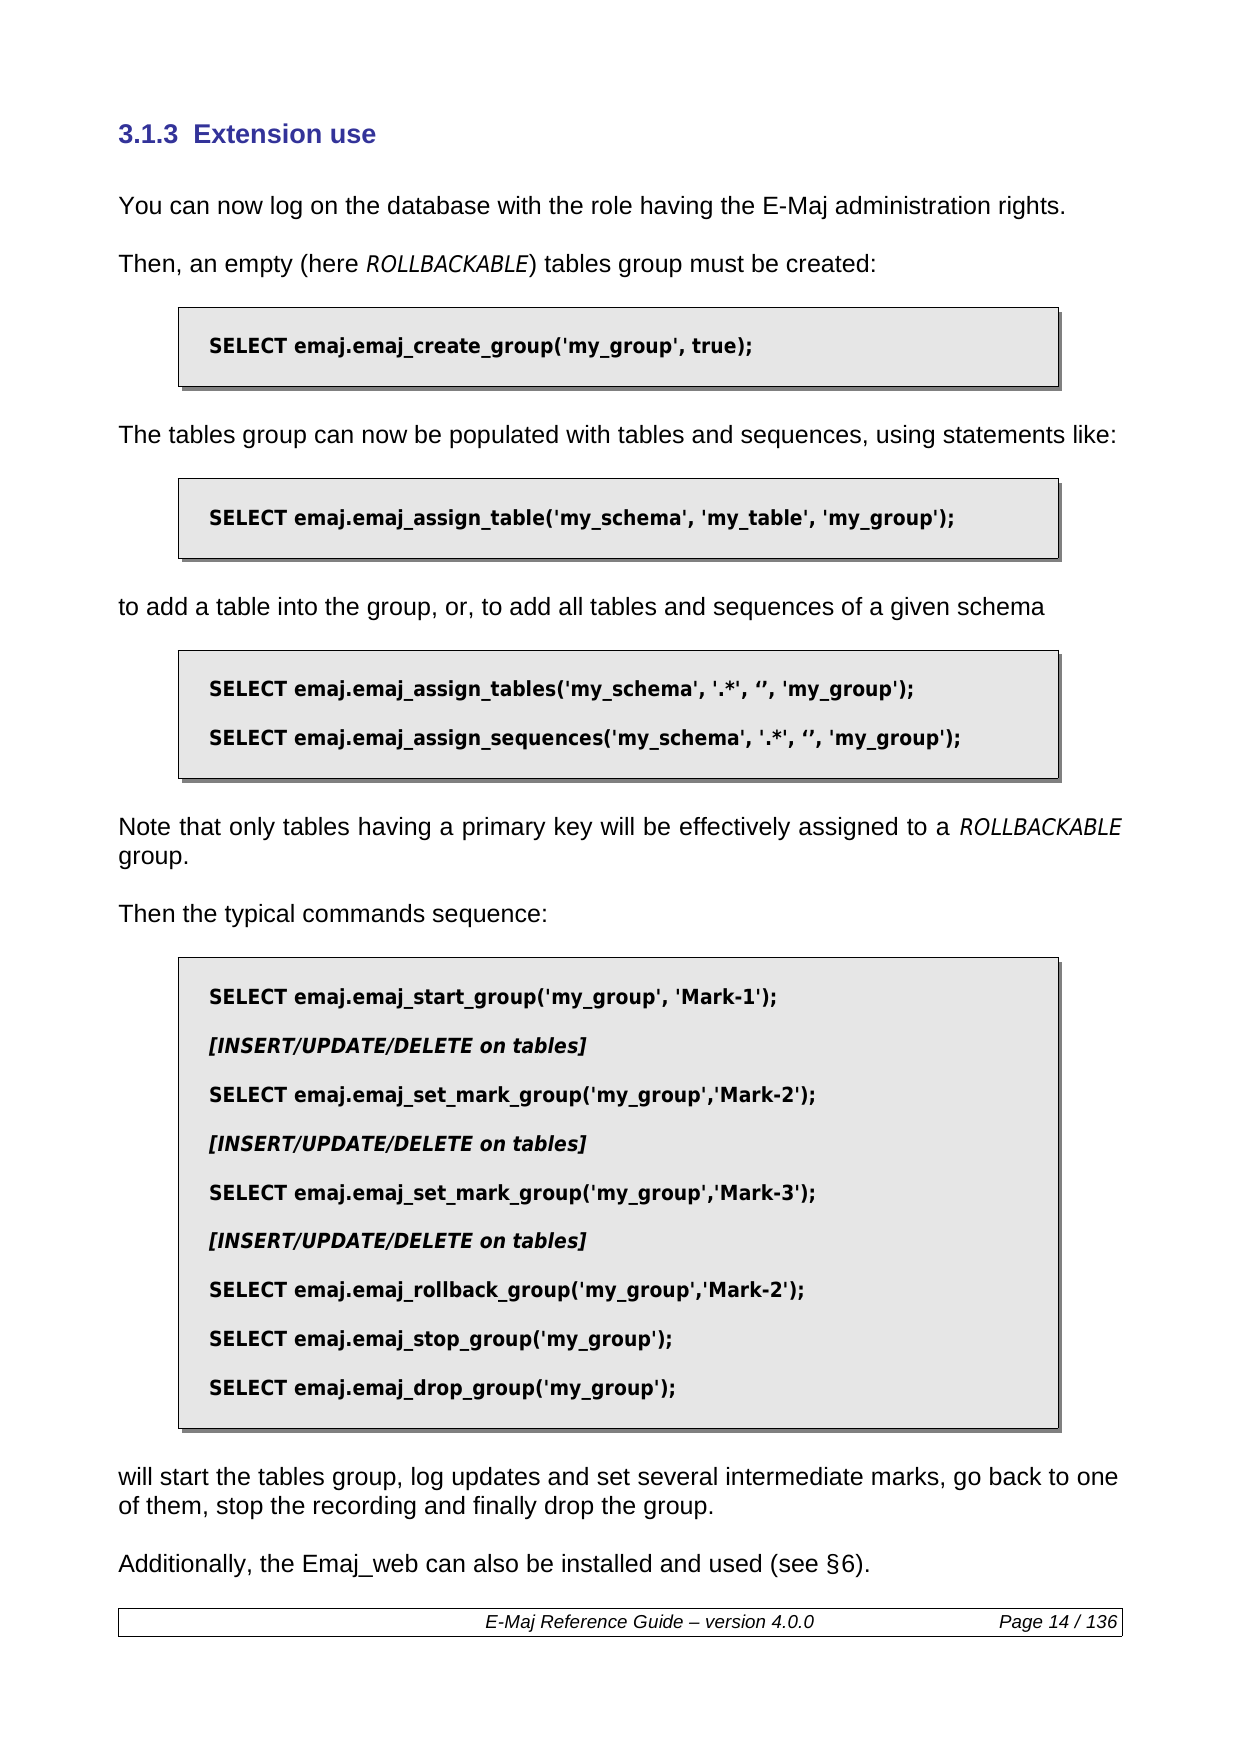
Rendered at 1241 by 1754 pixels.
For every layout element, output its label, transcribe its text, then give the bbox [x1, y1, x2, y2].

text SELECT emaj.emaj_stop_group('my_group'); [179, 1324, 1058, 1349]
text Then the typical commands sequence: [118, 899, 1122, 928]
text SELECT emaj.emaj_assign_table('my_schema', 'my_table', 'my_group'); [179, 503, 1058, 527]
text You can now log on the database with the role having the E-Maj administration rights. [118, 191, 1122, 220]
text [INSERT/UPDATE/DELETE on tables] [179, 1128, 1058, 1153]
text SELECT emaj.emaj_drop_group('my_group'); [179, 1373, 1058, 1398]
text SELECT emaj.emaj_create_group('my_group', true); [179, 331, 1058, 356]
text [INSERT/UPDATE/DELETE on tables] [179, 1031, 1058, 1055]
text SELECT emaj.emaj_assign_tables('my_schema', '.*', ‘’, 'my_group'); [179, 674, 1058, 699]
text will start the tables group, log updates and set several intermediate marks, go back to one of them, stop the recording and finally drop the group. [118, 1462, 1122, 1520]
text Then, an empty (here ROLLBACKABLE) tables group must be created: [118, 249, 1122, 278]
text SELECT emaj.emaj_start_group('my_group', 'Mark-1'); [179, 982, 1058, 1006]
subtitle Extension use [118, 118, 1122, 149]
text The tables group can now be populated with tables and sequences, using statements like: [118, 420, 1122, 449]
text SELECT emaj.emaj_set_mark_group('my_group','Mark-2'); [179, 1079, 1058, 1104]
text SELECT emaj.emaj_assign_sequences('my_schema', '.*', ‘’, 'my_group'); [179, 723, 1058, 748]
text to add a table into the group, or, to add all tables and sequences of a given schema [118, 592, 1122, 621]
text SELECT emaj.emaj_rollback_group('my_group','Mark-2'); [179, 1275, 1058, 1300]
text [INSERT/UPDATE/DELETE on tables] [179, 1226, 1058, 1251]
text Note that only tables having a primary key will be effectively assigned to a ROLLBACKABLE group. [118, 812, 1122, 870]
text Additionally, the Emaj_web can also be installed and used (see §6). [118, 1549, 1122, 1578]
text SELECT emaj.emaj_set_mark_group('my_group','Mark-3'); [179, 1177, 1058, 1202]
